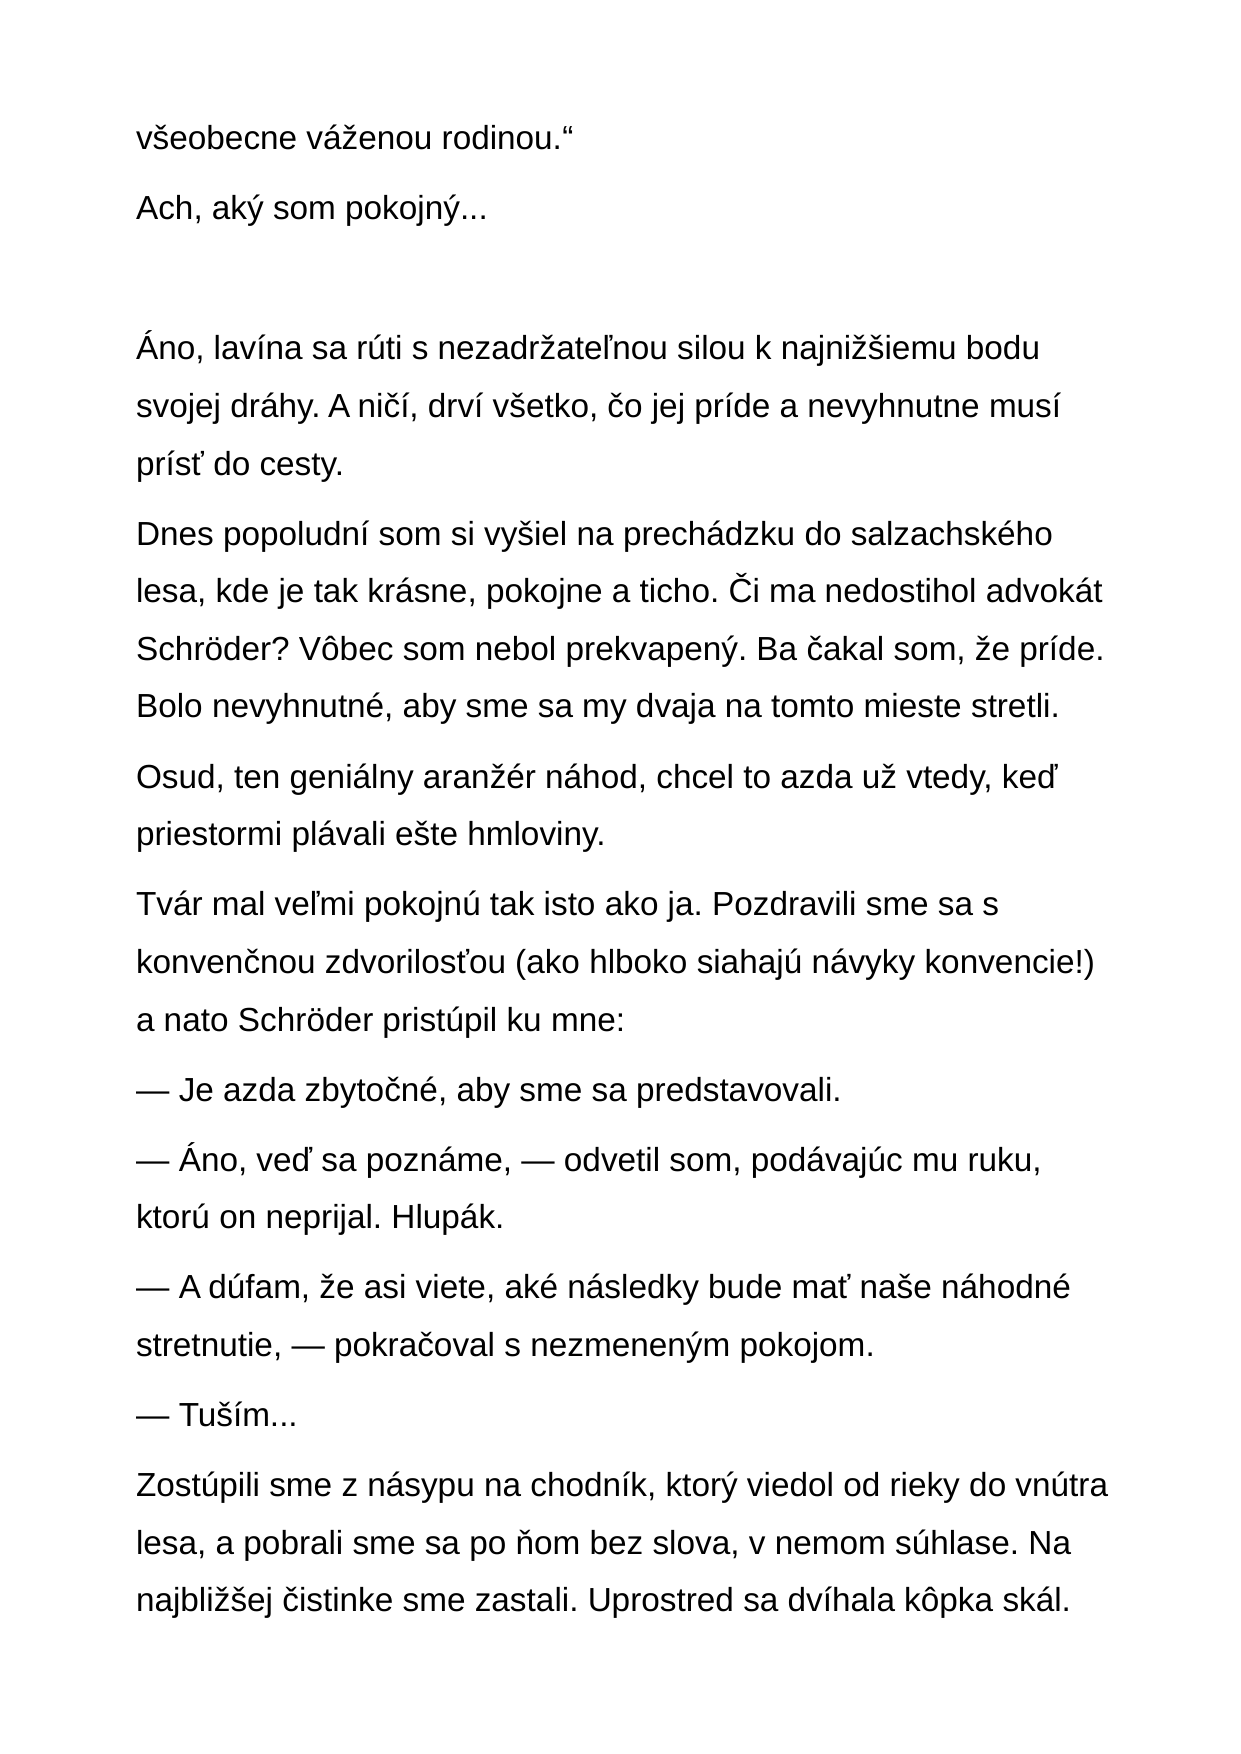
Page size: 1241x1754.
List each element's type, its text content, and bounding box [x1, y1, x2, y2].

text Áno, lavína sa rúti s nezadržateľnou silou k najnižšiemu bodu svojej dráhy. A ničí, drví všetko, čo jej príde a nevyhnutne musí prísť do cesty. [136, 328, 1122, 482]
text Osud, ten geniálny aranžér náhod, chcel to azda už vtedy, keď priestormi plávali ešte hmloviny. [136, 757, 1122, 853]
text Zostúpili sme z násypu na chodník, ktorý viedol od rieky do vnútra lesa, a pobrali sme sa po ňom bez slova, v nemom súhlase. Na najbližšej čistinke sme zastali. Uprostred sa dvíhala kôpka skál. [136, 1465, 1122, 1619]
text Tvár mal veľmi pokojnú tak isto ako ja. Pozdravili sme sa s konvenčnou zdvorilosťou (ako hlboko siahajú návyky konvencie!) a nato Schröder pristúpil ku mne: [136, 884, 1122, 1038]
text — A dúfam, že asi viete, aké následky bude mať naše náhodné stretnutie, — pokračoval s nezmeneným pokojom. [136, 1267, 1122, 1363]
text všeobecne váženou rodinou.“ [136, 118, 1122, 157]
text Dnes popoludní som si vyšiel na prechádzku do salzachského lesa, kde je tak krásne, pokojne a ticho. Či ma nedostihol advokát Schröder? Vôbec som nebol prekvapený. Ba čakal som, že príde. Bolo nevyhnutné, aby sme sa my dvaja na tomto mieste stretli. [136, 514, 1122, 725]
text — Áno, veď sa poznáme, — odvetil som, podávajúc mu ruku, ktorú on neprijal. Hlupák. [136, 1140, 1122, 1236]
text — Tuším... [136, 1395, 1122, 1434]
text Ach, aký som pokojný... [136, 188, 1122, 227]
text — Je azda zbytočné, aby sme sa predstavovali. [136, 1070, 1122, 1108]
